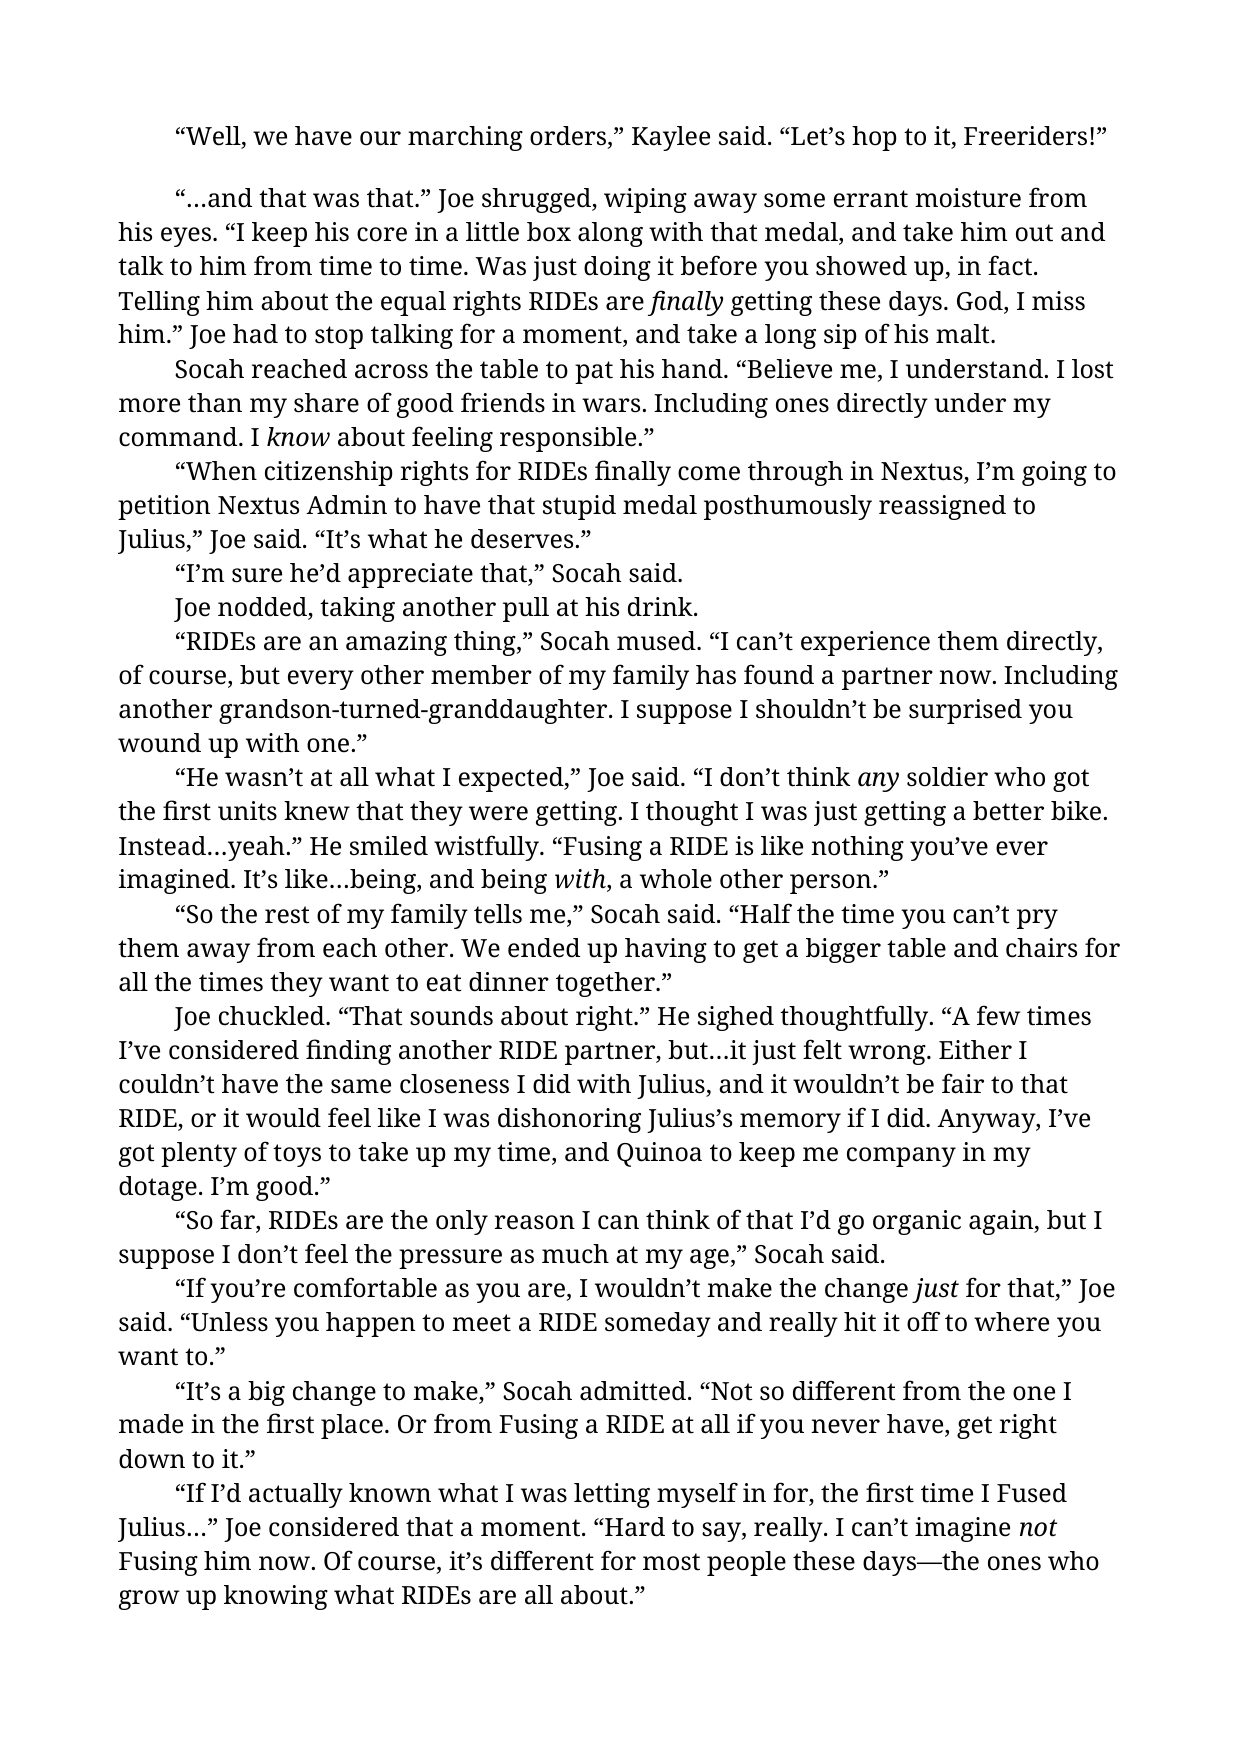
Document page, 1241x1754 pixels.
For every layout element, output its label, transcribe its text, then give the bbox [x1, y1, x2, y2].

text Joe chuckled. “That sounds about right.” He sighed thoughtfully. “A few times I’ve considered finding another RIDE partner, but…it just felt wrong. Either I couldn’t have the same closeness I did with Julius, and it wouldn’t be fair to that RIDE, or it would feel like I was dishonoring Julius’s memory if I did. Anyway, I’ve got plenty of toys to take up my time, and Quinoa to keep me company in my dotage. I’m good.” [118, 998, 1122, 1203]
text “It’s a big change to make,” Socah admitted. “Not so different from the one I made in the first place. Or from Fusing a RIDE at all if you never have, get right down to it.” [118, 1373, 1122, 1475]
text “If you’re comfortable as you are, I wouldn’t make the change just for that,” Joe said. “Unless you happen to meet a RIDE someday and really hit it off to where you want to.” [118, 1271, 1122, 1373]
text Socah reached across the table to pat his hand. “Believe me, I understand. I lost more than my share of good friends in wars. Including ones directly under my command. I know about feeling responsible.” [118, 351, 1122, 453]
text “When citizenship rights for RIDEs finally come through in Nextus, I’m going to petition Nextus Admin to have that stupid medal posthumously reassigned to Julius,” Joe said. “It’s what he deserves.” [118, 453, 1122, 556]
text “He wasn’t at all what I expected,” Joe said. “I don’t think any soldier who got the first units knew that they were getting. I thought I was just getting a better bike. Instead…yeah.” He smiled wistfully. “Fusing a RIDE is like nothing you’ve ever imagined. It’s like…being, and being with, a whole other person.” [118, 760, 1122, 896]
text “Well, we have our marching orders,” Kaylee said. “Let’s hop to it, Freeriders!” [118, 118, 1122, 152]
text “RIDEs are an amazing thing,” Socah mused. “I can’t experience them directly, of course, but every other member of my family has found a partner now. Including another grandson-turned-granddaughter. I suppose I shouldn’t be surprised you wound up with one.” [118, 624, 1122, 760]
text “If I’d actually known what I was letting myself in for, the first time I Fused Julius…” Joe considered that a moment. “Hard to say, really. I can’t imagine not Fusing him now. Of course, it’s different for most people these days—the ones who grow up knowing what RIDEs are all about.” [118, 1475, 1122, 1612]
text “So the rest of my family tells me,” Socah said. “Half the time you can’t pry them away from each other. We ended up having to get a bigger table and chairs for all the times they want to eat dinner together.” [118, 896, 1122, 998]
text “So far, RIDEs are the only reason I can think of that I’d go organic again, but I suppose I don’t feel the pressure as much at my age,” Socah said. [118, 1203, 1122, 1271]
text “I’m sure he’d appreciate that,” Socah said. [118, 556, 1122, 590]
text Joe nodded, taking another pull at his drink. [118, 590, 1122, 624]
text “…and that was that.” Joe shrugged, wiping away some errant moisture from his eyes. “I keep his core in a little box along with that medal, and take him out and talk to him from time to time. Was just doing it before you showed up, in fact. Telling him about the equal rights RIDEs are finally getting these days. God, I miss him.” Joe had to stop talking for a moment, and take a long sip of his malt. [118, 181, 1122, 351]
